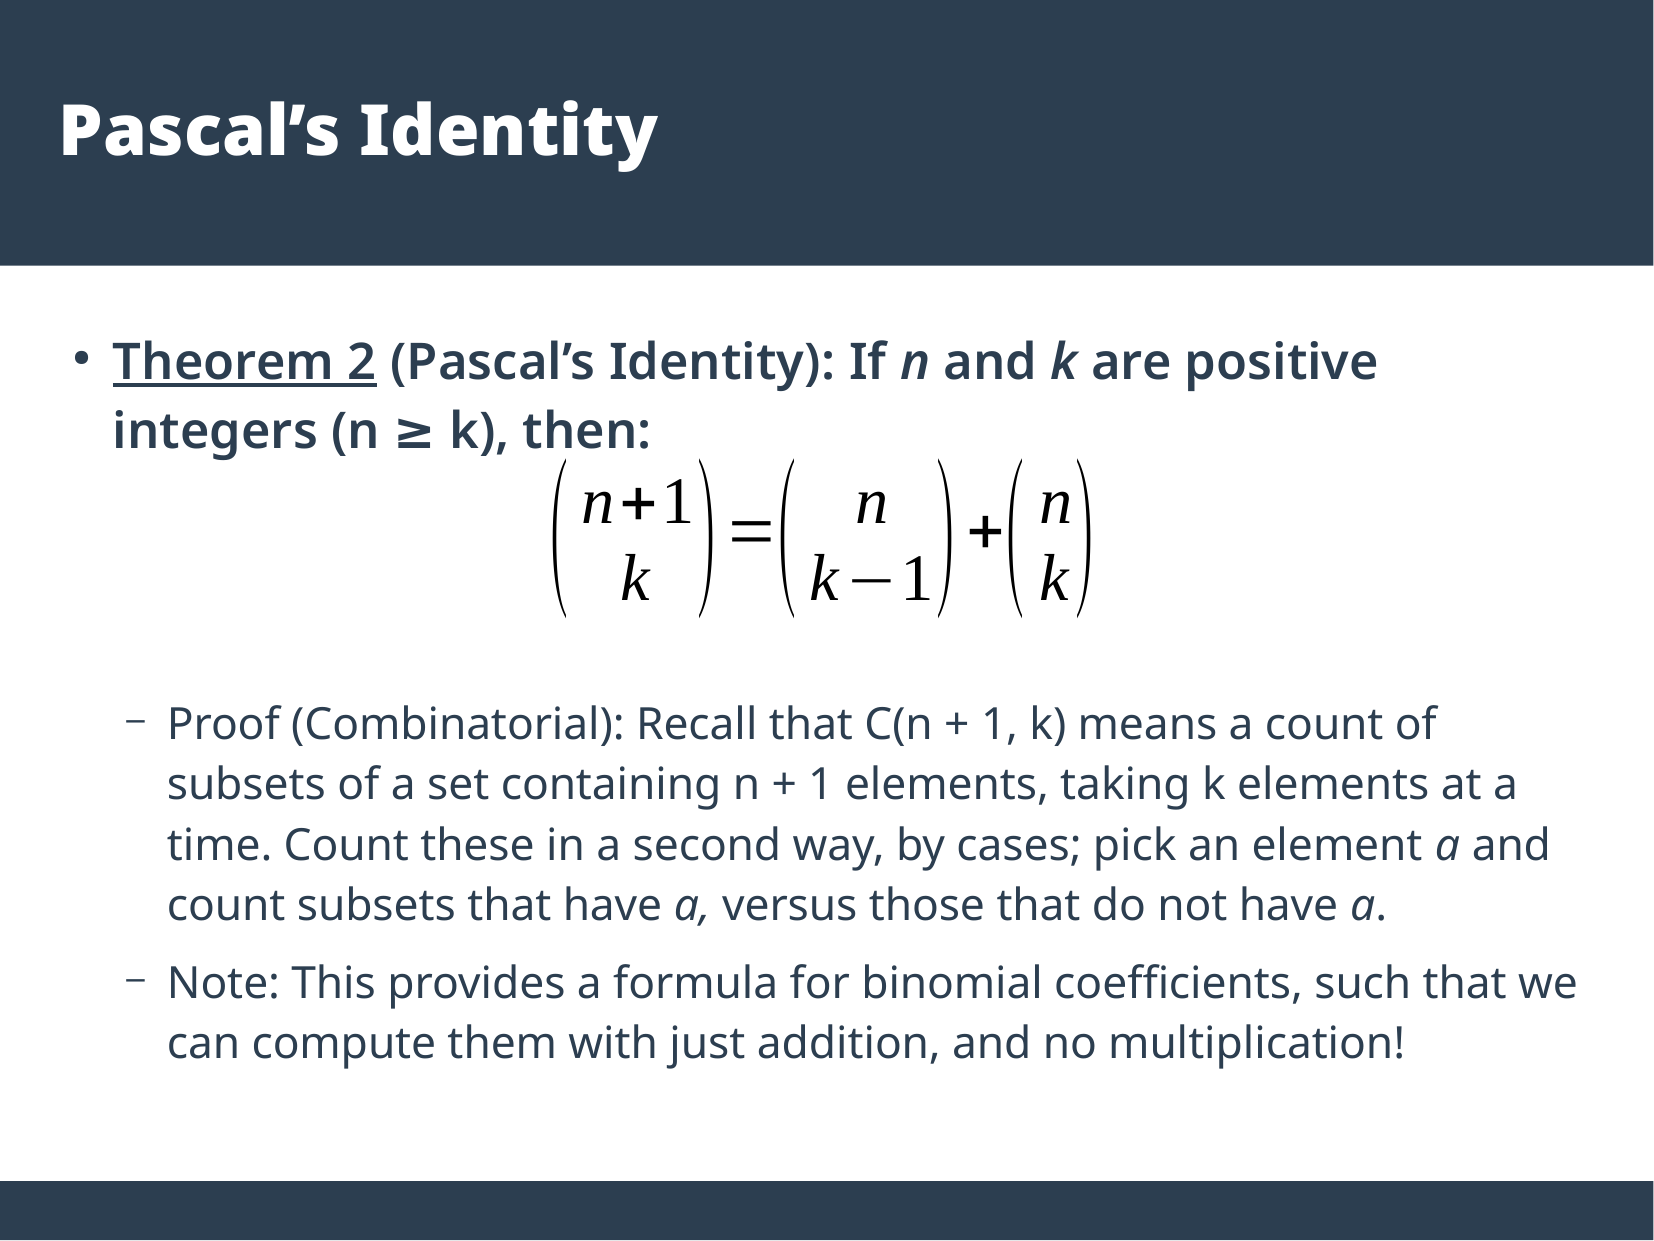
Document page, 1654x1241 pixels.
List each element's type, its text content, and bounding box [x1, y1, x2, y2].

title Pascal’s Identity [59, 49, 1595, 207]
list Theorem 2 (Pascal’s Identity): If n and k are positive integers (n ≥ k), then: Proof (Combinatorial): Recall that C(n + 1, k) means a count of subsets of a set containing n + 1 elements, taking k elements at a time. Count these in a second way, by cases; pick an element a and count subsets that have a, versus those that do not have a. Note: This provides a formula for binomial coefficients, such that we can compute them with just addition, and no multiplication! [59, 324, 1595, 1081]
chart [541, 456, 1113, 623]
